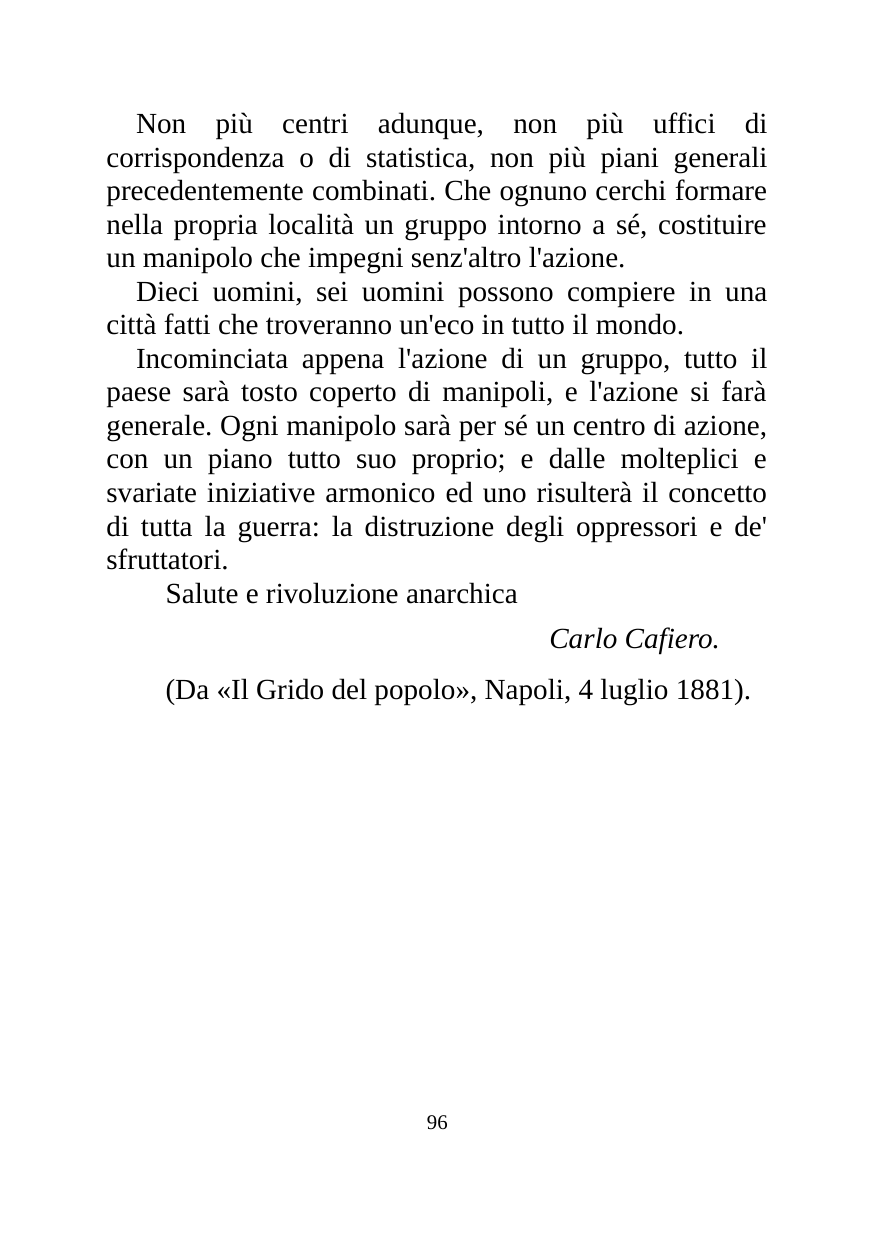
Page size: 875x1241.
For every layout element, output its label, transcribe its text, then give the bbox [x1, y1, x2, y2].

text Carlo Cafiero. [549, 621, 768, 655]
text (Da «Il Grido del popolo», Napoli, 4 luglio 1881). [106, 672, 768, 706]
text Incominciata appena l'azione di un gruppo, tutto il paese sarà tosto coperto di manipoli, e l'azione si farà generale. Ogni manipolo sarà per sé un centro di azione, con un piano tutto suo proprio; e dalle molteplici e svariate iniziative armonico ed uno risulterà il concetto di tutta la guerra: la distruzione degli oppressori e de' sfruttatori. [106, 341, 768, 576]
text Non più centri adunque, non più uffici di corrispondenza o di statistica, non più piani generali precedentemente combinati. Che ognuno cerchi formare nella propria località un gruppo intorno a sé, costituire un manipolo che impegni senz'altro l'azione. [106, 106, 768, 274]
text Dieci uomini, sei uomini possono compiere in una città fatti che troveranno un'eco in tutto il mondo. [106, 274, 768, 341]
text Salute e rivoluzione anarchica [106, 576, 768, 609]
